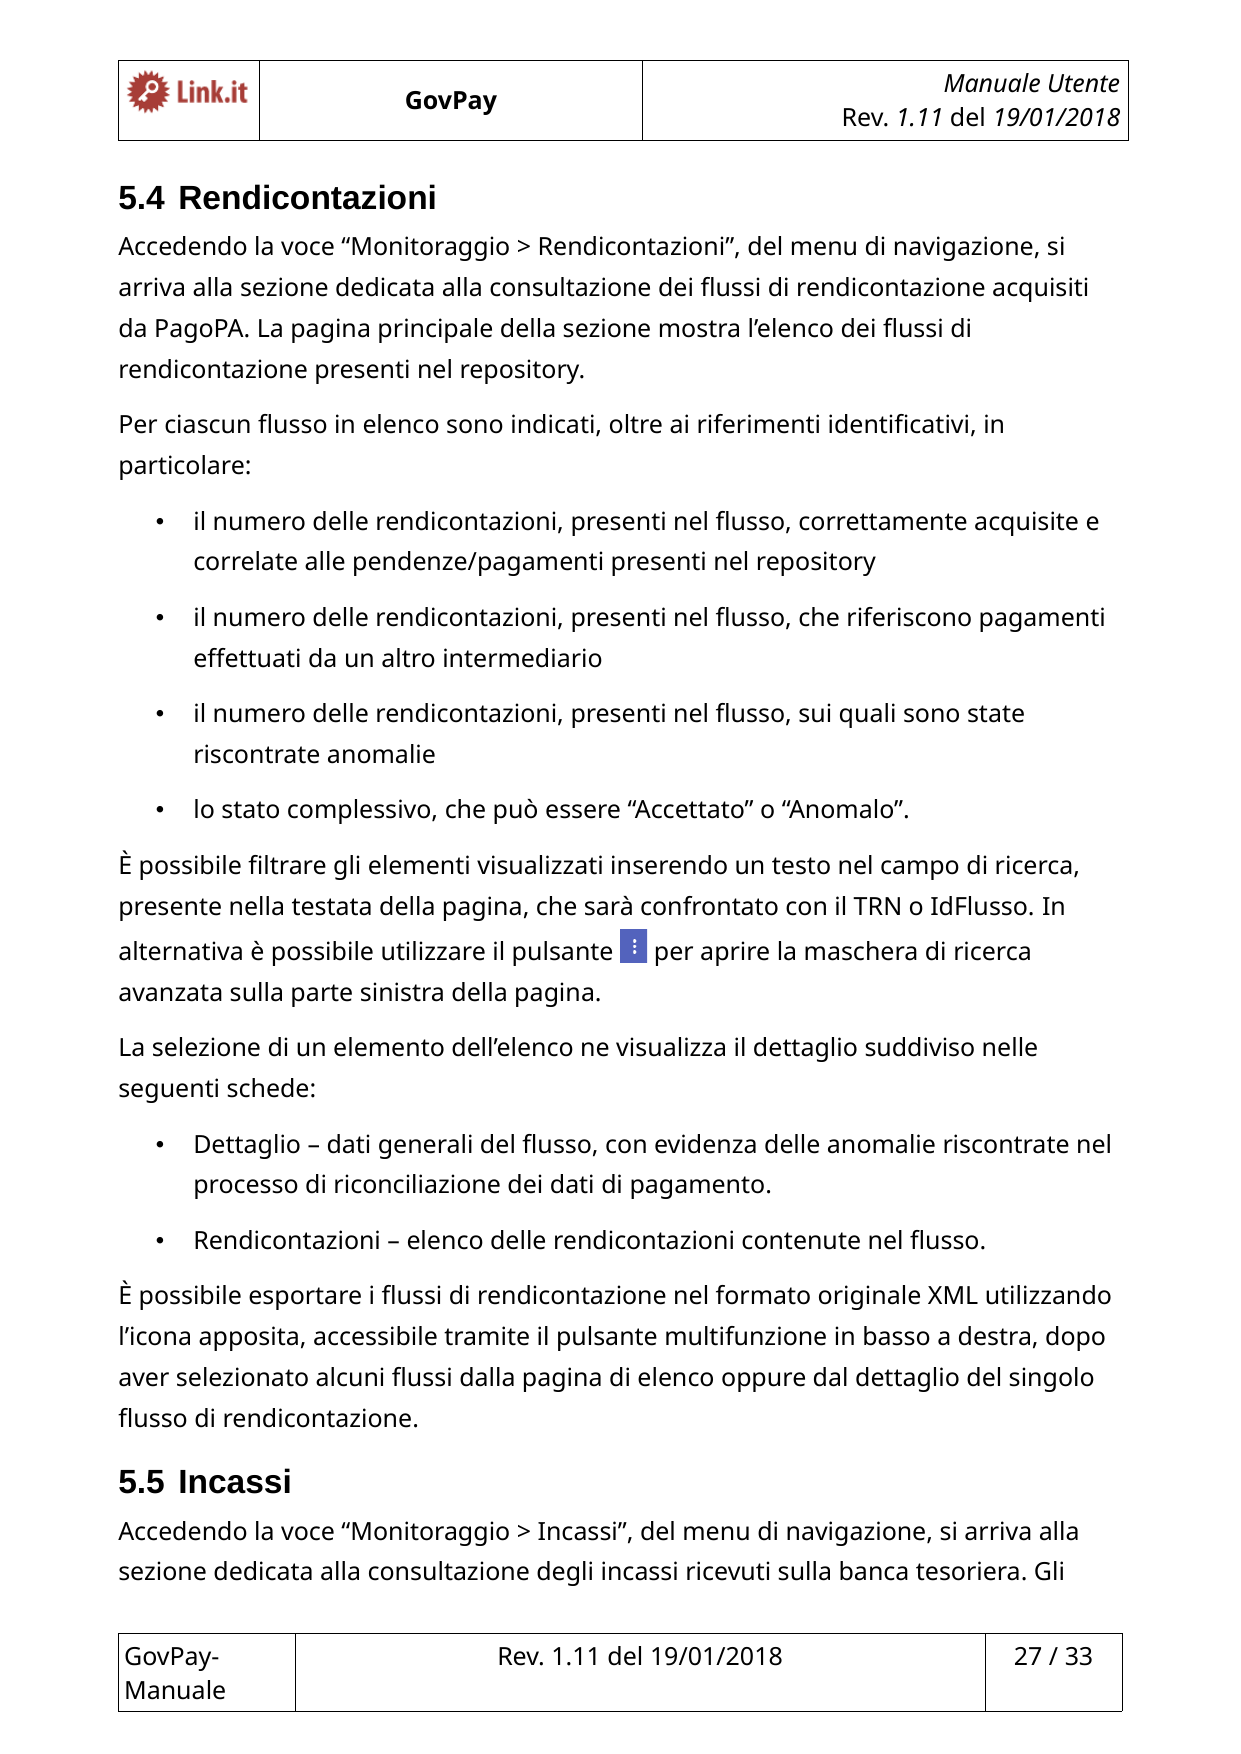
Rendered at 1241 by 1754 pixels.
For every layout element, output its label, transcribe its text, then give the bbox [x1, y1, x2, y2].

text La selezione di un elemento dell’elenco ne visualizza il dettaglio suddiviso nelle seguenti schede: [118, 1030, 1122, 1105]
text Accedendo la voce “Monitoraggio > Incassi”, del menu di navigazione, si arriva alla sezione dedicata alla consultazione degli incassi ricevuti sulla banca tesoriera. Gli [118, 1513, 1122, 1588]
picture [620, 929, 648, 963]
list il numero delle rendicontazioni, presenti nel flusso, correttamente acquisite e correlate alle pendenze/pagamenti presenti nel repository [156, 503, 1122, 578]
text Accedendo la voce “Monitoraggio > Rendicontazioni”, del menu di navigazione, si arriva alla sezione dedicata alla consultazione dei flussi di rendicontazione acquisiti da PagoPA. La pagina principale della sezione mostra l’elenco dei flussi di rendicontazione presenti nel repository. [118, 229, 1122, 386]
picture [123, 65, 254, 119]
text È possibile filtrare gli elementi visualizzati inserendo un testo nel campo di ricerca, presente nella testata della pagina, che sarà confrontato con il TRN o IdFlusso. In alternativa è possibile utilizzare il pulsante per aprire la maschera di ricerca avanzata sulla parte sinistra della pagina. [118, 847, 1122, 1009]
subtitle Rendicontazioni [118, 178, 1122, 217]
list Rendicontazioni – elenco delle rendicontazioni contenute nel flusso. [156, 1222, 1122, 1257]
list il numero delle rendicontazioni, presenti nel flusso, sui quali sono state riscontrate anomalie [156, 696, 1122, 771]
text È possibile esportare i flussi di rendicontazione nel formato originale XML utilizzando l’icona apposita, accessibile tramite il pulsante multifunzione in basso a destra, dopo aver selezionato alcuni flussi dalla pagina di elenco oppure dal dettaglio del singolo flusso di rendicontazione. [118, 1278, 1122, 1434]
subtitle Incassi [118, 1462, 1122, 1501]
list Dettaglio – dati generali del flusso, con evidenza delle anomalie riscontrate nel processo di riconciliazione dei dati di pagamento. [156, 1126, 1122, 1201]
list lo stato complessivo, che può essere “Accettato” o “Anomalo”. [156, 792, 1122, 826]
text Per ciascun flusso in elenco sono indicati, oltre ai riferimenti identificativi, in particolare: [118, 407, 1122, 482]
list il numero delle rendicontazioni, presenti nel flusso, che riferiscono pagamenti effettuati da un altro intermediario [156, 599, 1122, 674]
